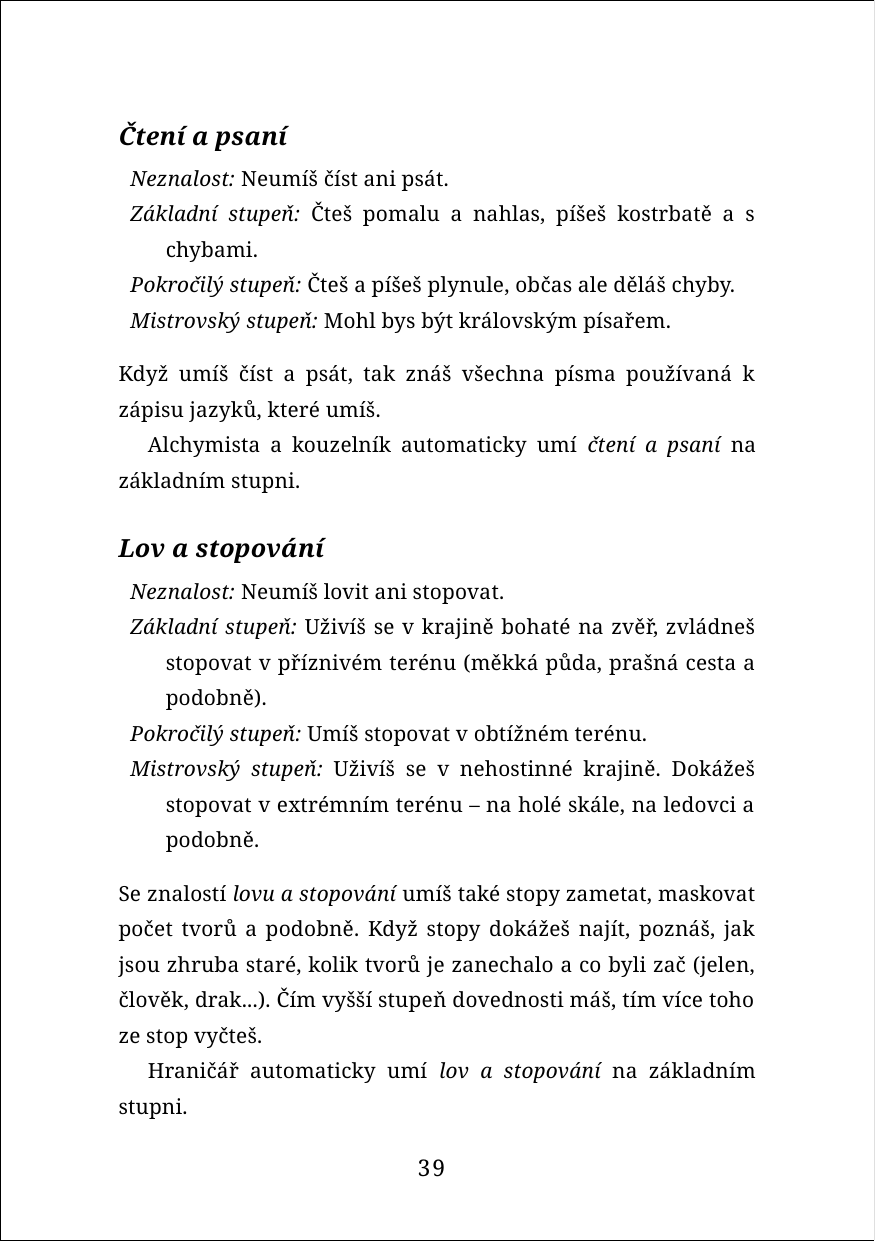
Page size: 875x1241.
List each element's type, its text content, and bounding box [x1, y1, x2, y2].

text Mistrovský stupeň: Mohl bys být královským písařem. [130, 306, 756, 334]
text Pokročilý stupeň: Umíš stopovat v obtížném terénu. [130, 719, 756, 747]
text Neznalost: Neumíš číst ani psát. [130, 164, 756, 192]
text Základní stupeň: Uživíš se v krajině bohaté na zvěř, zvládneš stopovat v příznivém terénu (měkká půda, prašná cesta a podobně). [130, 612, 756, 712]
text Neznalost: Neumíš lovit ani stopovat. [130, 577, 756, 605]
text Se znalostí lovu a stopování umíš také stopy zametat, maskovat počet tvorů a podobně. Když stopy dokážeš najít, poznáš, jak jsou zhruba staré, kolik tvorů je zanechalo a co byli zač (jelen, člověk, drak...). Čím vyšší stupeň dovednosti máš, tím více toho ze stop vyčteš. Hraničář automaticky umí lov a stopování na základním stupni. [118, 879, 756, 1120]
subtitle Lov a stopování [118, 531, 756, 565]
subtitle Čtení a psaní [118, 118, 756, 152]
text Základní stupeň: Čteš pomalu a nahlas, píšeš kostrbatě a s chybami. [130, 199, 756, 263]
text Mistrovský stupeň: Uživíš se v nehostinné krajině. Dokážeš stopovat v extrémním terénu – na holé skále, na ledovci a podobně. [130, 754, 756, 854]
text Když umíš číst a psát, tak znáš všechna písma používaná k zápisu jazyků, které umíš. Alchymista a kouzelník automaticky umí čtení a psaní na základním stupni. [118, 359, 756, 494]
text Pokročilý stupeň: Čteš a píšeš plynule, občas ale děláš chyby. [130, 271, 756, 299]
